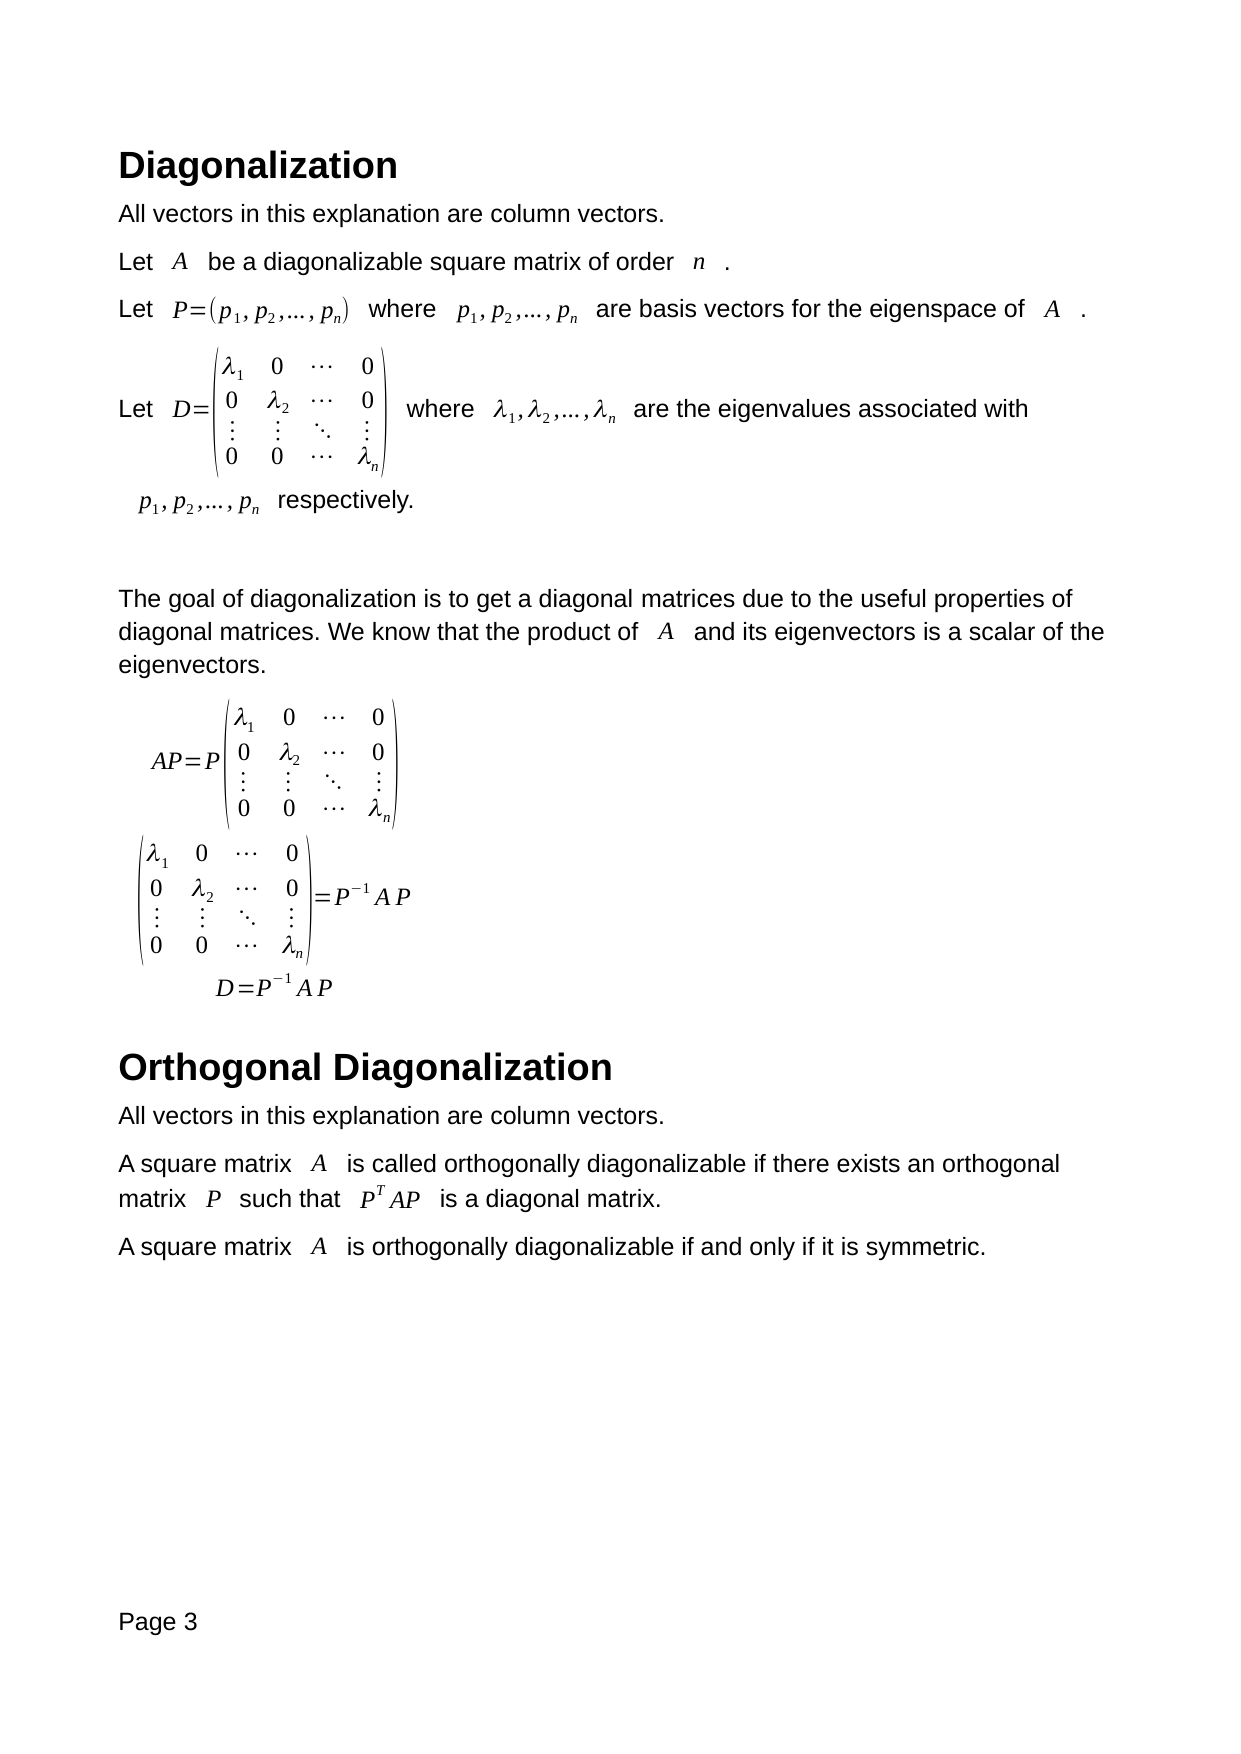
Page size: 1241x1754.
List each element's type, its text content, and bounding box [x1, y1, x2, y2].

text All vectors in this explanation are column vectors. [118, 1101, 1122, 1130]
text A square matrixis orthogonally diagonalizable if and only if it is symmetric. [118, 1232, 1122, 1260]
text The goal of diagonalization is to get a diagonal matrices due to the useful properties of diagonal matrices. We know that the product ofand its eigenvectors is a scalar of the eigenvectors. [118, 584, 1122, 679]
text All vectors in this explanation are column vectors. [118, 199, 1122, 228]
text A square matrixis called orthogonally diagonalizable if there exists an orthogonal matrixsuch thatis a diagonal matrix. [118, 1149, 1122, 1213]
subtitle Diagonalization [118, 143, 1122, 187]
text Letbe a diagonalizable square matrix of order. [118, 247, 1122, 276]
text Letwhereare the eigenvalues associated withrespectively. [118, 346, 1122, 518]
subtitle Orthogonal Diagonalization [118, 1045, 1122, 1088]
text Letwhereare basis vectors for the eigenspace of. [118, 294, 1122, 327]
